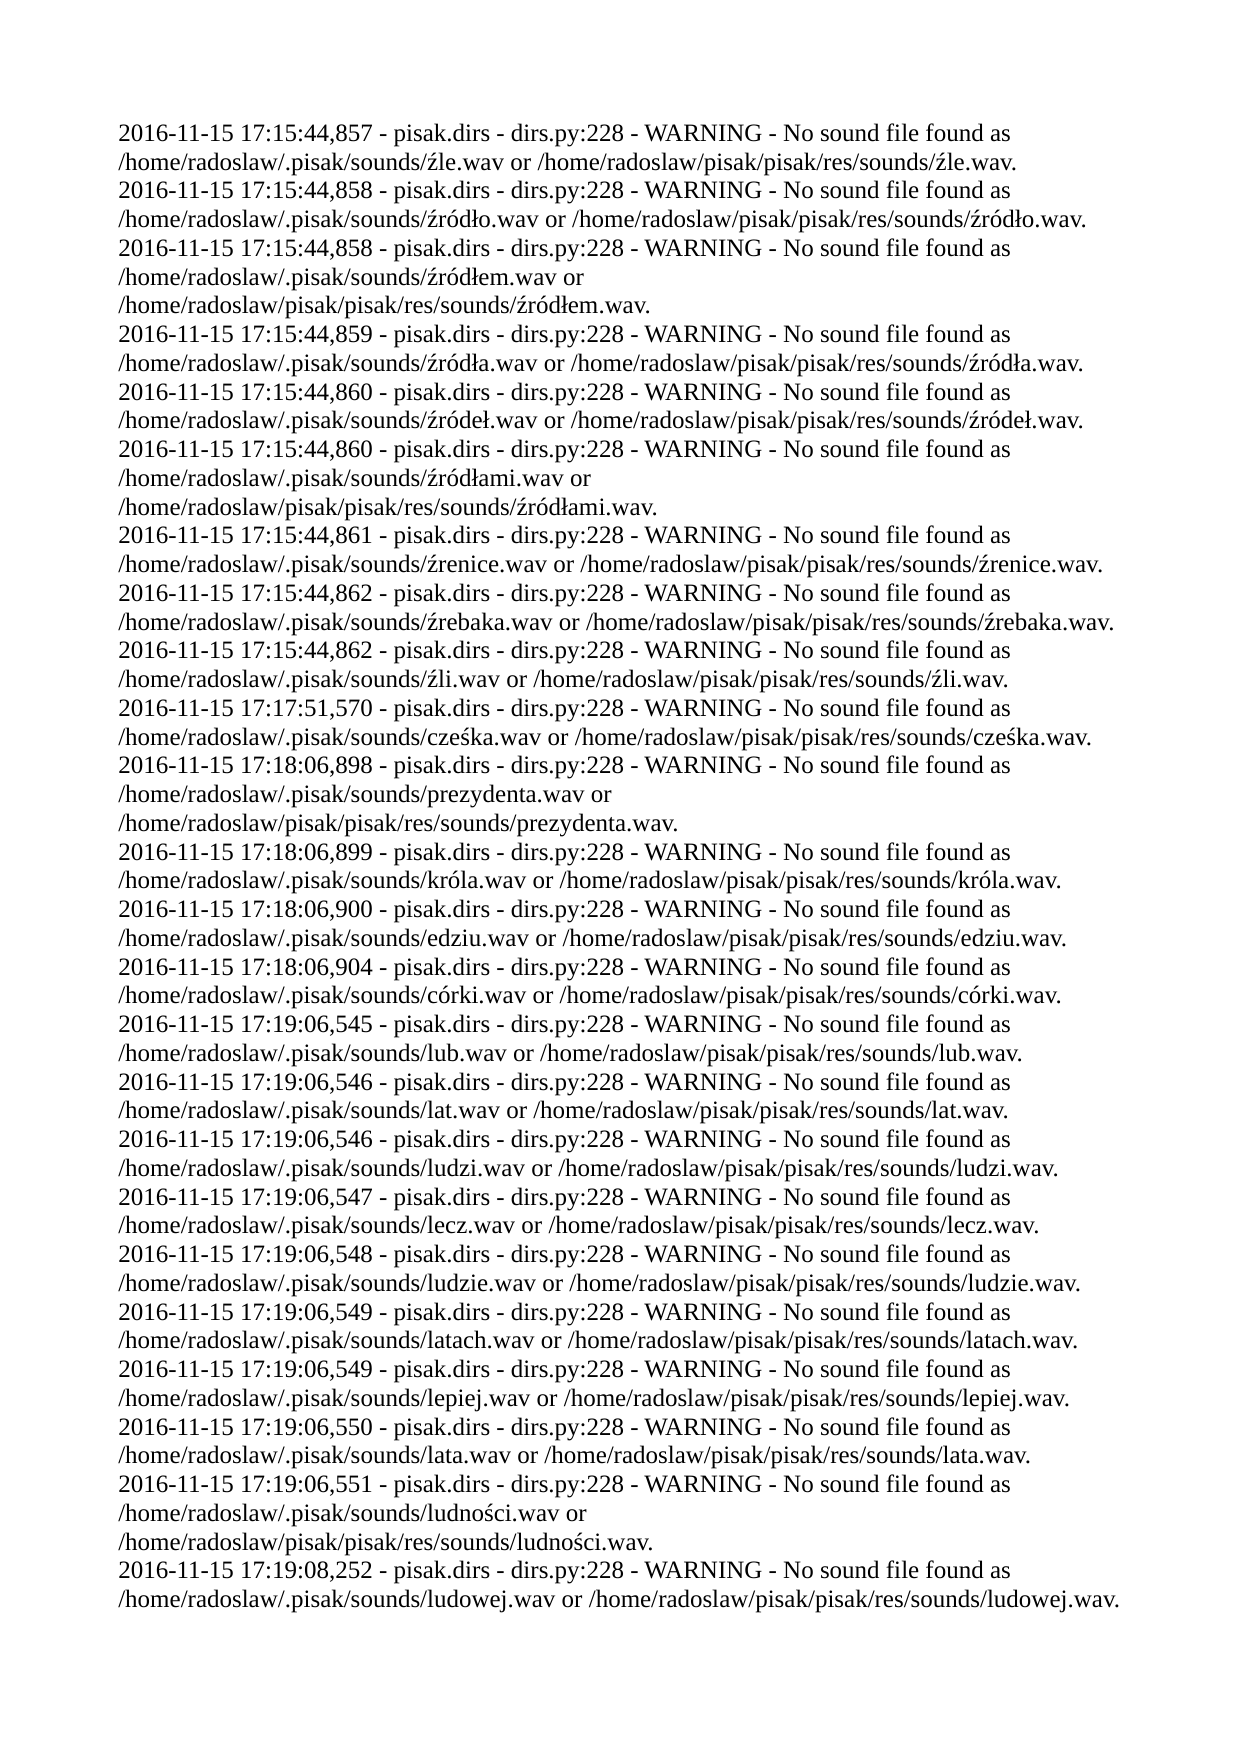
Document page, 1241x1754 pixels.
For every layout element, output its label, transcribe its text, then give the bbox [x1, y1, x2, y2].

text 2016-11-15 17:15:44,862 - pisak.dirs - dirs.py:228 - WARNING - No sound file found as /home/radoslaw/.pisak/sounds/źli.wav or /home/radoslaw/pisak/pisak/res/sounds/źli.wav. [118, 636, 1122, 693]
text 2016-11-15 17:18:06,900 - pisak.dirs - dirs.py:228 - WARNING - No sound file found as /home/radoslaw/.pisak/sounds/edziu.wav or /home/radoslaw/pisak/pisak/res/sounds/edziu.wav. [118, 894, 1122, 952]
text 2016-11-15 17:19:08,252 - pisak.dirs - dirs.py:228 - WARNING - No sound file found as /home/radoslaw/.pisak/sounds/ludowej.wav or /home/radoslaw/pisak/pisak/res/sounds/ludowej.wav. [118, 1556, 1122, 1613]
text 2016-11-15 17:17:51,570 - pisak.dirs - dirs.py:228 - WARNING - No sound file found as /home/radoslaw/.pisak/sounds/cześka.wav or /home/radoslaw/pisak/pisak/res/sounds/cześka.wav. [118, 693, 1122, 751]
text 2016-11-15 17:15:44,862 - pisak.dirs - dirs.py:228 - WARNING - No sound file found as /home/radoslaw/.pisak/sounds/źrebaka.wav or /home/radoslaw/pisak/pisak/res/sounds/źrebaka.wav. [118, 578, 1122, 636]
text 2016-11-15 17:19:06,546 - pisak.dirs - dirs.py:228 - WARNING - No sound file found as /home/radoslaw/.pisak/sounds/lat.wav or /home/radoslaw/pisak/pisak/res/sounds/lat.wav. [118, 1067, 1122, 1124]
text 2016-11-15 17:15:44,860 - pisak.dirs - dirs.py:228 - WARNING - No sound file found as /home/radoslaw/.pisak/sounds/źródłami.wav or /home/radoslaw/pisak/pisak/res/sounds/źródłami.wav. [118, 434, 1122, 521]
text 2016-11-15 17:18:06,904 - pisak.dirs - dirs.py:228 - WARNING - No sound file found as /home/radoslaw/.pisak/sounds/córki.wav or /home/radoslaw/pisak/pisak/res/sounds/córki.wav. [118, 952, 1122, 1009]
text 2016-11-15 17:19:06,549 - pisak.dirs - dirs.py:228 - WARNING - No sound file found as /home/radoslaw/.pisak/sounds/lepiej.wav or /home/radoslaw/pisak/pisak/res/sounds/lepiej.wav. [118, 1354, 1122, 1412]
text 2016-11-15 17:15:44,858 - pisak.dirs - dirs.py:228 - WARNING - No sound file found as /home/radoslaw/.pisak/sounds/źródło.wav or /home/radoslaw/pisak/pisak/res/sounds/źródło.wav. [118, 176, 1122, 233]
text 2016-11-15 17:18:06,898 - pisak.dirs - dirs.py:228 - WARNING - No sound file found as /home/radoslaw/.pisak/sounds/prezydenta.wav or /home/radoslaw/pisak/pisak/res/sounds/prezydenta.wav. [118, 751, 1122, 837]
text 2016-11-15 17:19:06,547 - pisak.dirs - dirs.py:228 - WARNING - No sound file found as /home/radoslaw/.pisak/sounds/lecz.wav or /home/radoslaw/pisak/pisak/res/sounds/lecz.wav. [118, 1182, 1122, 1239]
text 2016-11-15 17:15:44,858 - pisak.dirs - dirs.py:228 - WARNING - No sound file found as /home/radoslaw/.pisak/sounds/źródłem.wav or /home/radoslaw/pisak/pisak/res/sounds/źródłem.wav. [118, 233, 1122, 319]
text 2016-11-15 17:15:44,859 - pisak.dirs - dirs.py:228 - WARNING - No sound file found as /home/radoslaw/.pisak/sounds/źródła.wav or /home/radoslaw/pisak/pisak/res/sounds/źródła.wav. [118, 319, 1122, 377]
text 2016-11-15 17:15:44,860 - pisak.dirs - dirs.py:228 - WARNING - No sound file found as /home/radoslaw/.pisak/sounds/źródeł.wav or /home/radoslaw/pisak/pisak/res/sounds/źródeł.wav. [118, 377, 1122, 434]
text 2016-11-15 17:19:06,545 - pisak.dirs - dirs.py:228 - WARNING - No sound file found as /home/radoslaw/.pisak/sounds/lub.wav or /home/radoslaw/pisak/pisak/res/sounds/lub.wav. [118, 1009, 1122, 1067]
text 2016-11-15 17:15:44,861 - pisak.dirs - dirs.py:228 - WARNING - No sound file found as /home/radoslaw/.pisak/sounds/źrenice.wav or /home/radoslaw/pisak/pisak/res/sounds/źrenice.wav. [118, 521, 1122, 578]
text 2016-11-15 17:19:06,550 - pisak.dirs - dirs.py:228 - WARNING - No sound file found as /home/radoslaw/.pisak/sounds/lata.wav or /home/radoslaw/pisak/pisak/res/sounds/lata.wav. [118, 1412, 1122, 1469]
text 2016-11-15 17:18:06,899 - pisak.dirs - dirs.py:228 - WARNING - No sound file found as /home/radoslaw/.pisak/sounds/króla.wav or /home/radoslaw/pisak/pisak/res/sounds/króla.wav. [118, 837, 1122, 894]
text 2016-11-15 17:19:06,548 - pisak.dirs - dirs.py:228 - WARNING - No sound file found as /home/radoslaw/.pisak/sounds/ludzie.wav or /home/radoslaw/pisak/pisak/res/sounds/ludzie.wav. [118, 1239, 1122, 1297]
text 2016-11-15 17:15:44,857 - pisak.dirs - dirs.py:228 - WARNING - No sound file found as /home/radoslaw/.pisak/sounds/źle.wav or /home/radoslaw/pisak/pisak/res/sounds/źle.wav. [118, 118, 1122, 176]
text 2016-11-15 17:19:06,549 - pisak.dirs - dirs.py:228 - WARNING - No sound file found as /home/radoslaw/.pisak/sounds/latach.wav or /home/radoslaw/pisak/pisak/res/sounds/latach.wav. [118, 1297, 1122, 1354]
text 2016-11-15 17:19:06,546 - pisak.dirs - dirs.py:228 - WARNING - No sound file found as /home/radoslaw/.pisak/sounds/ludzi.wav or /home/radoslaw/pisak/pisak/res/sounds/ludzi.wav. [118, 1124, 1122, 1182]
text 2016-11-15 17:19:06,551 - pisak.dirs - dirs.py:228 - WARNING - No sound file found as /home/radoslaw/.pisak/sounds/ludności.wav or /home/radoslaw/pisak/pisak/res/sounds/ludności.wav. [118, 1469, 1122, 1556]
